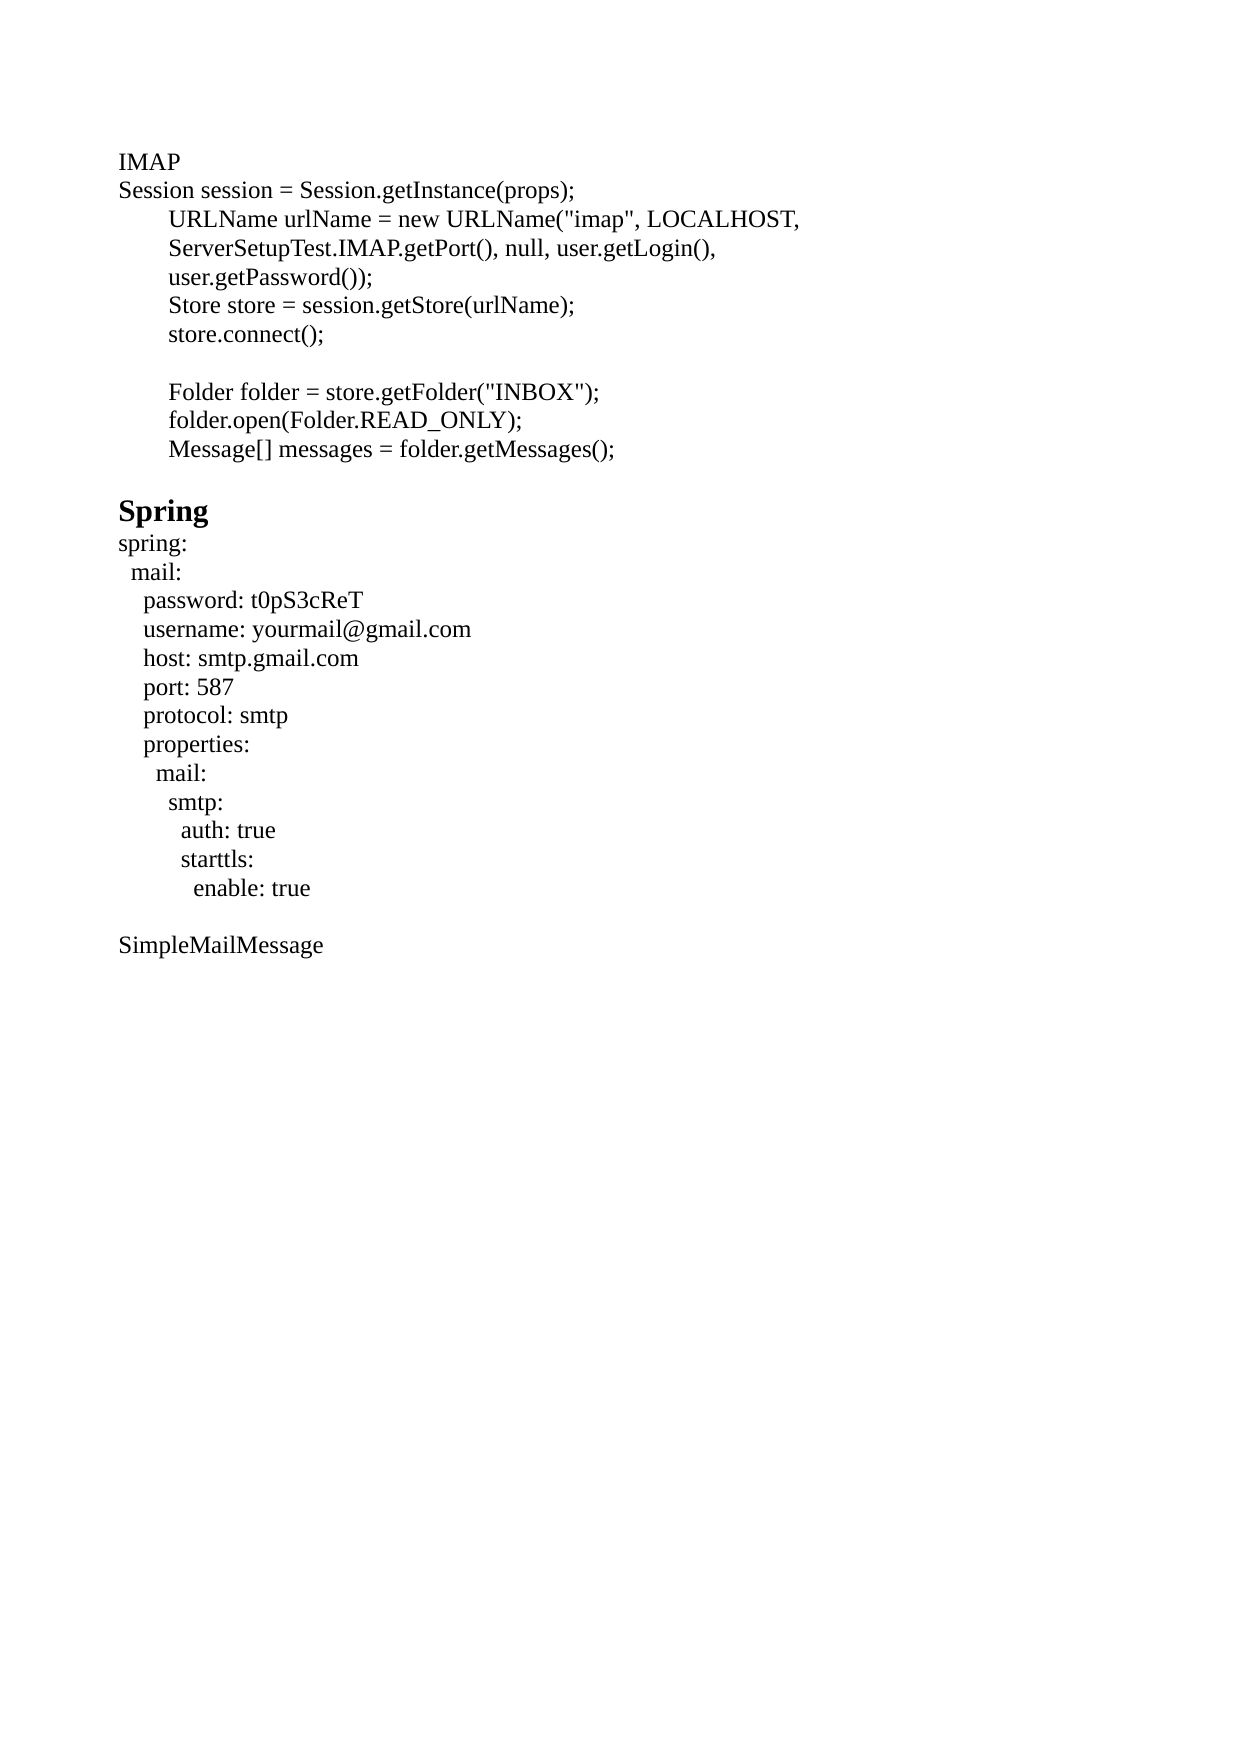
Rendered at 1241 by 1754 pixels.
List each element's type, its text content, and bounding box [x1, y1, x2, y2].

text properties: [118, 729, 1122, 758]
text folder.open(Folder.READ_ONLY); [118, 406, 1122, 434]
text Spring [118, 492, 1122, 528]
text SimpleMailMessage [118, 930, 1122, 959]
text smtp: [118, 787, 1122, 815]
text mail: [118, 557, 1122, 585]
text Folder folder = store.getFolder("INBOX"); [118, 377, 1122, 406]
text starttls: [118, 844, 1122, 873]
text Store store = session.getStore(urlName); [118, 291, 1122, 319]
text enable: true [118, 873, 1122, 902]
text URLName urlName = new URLName("imap", LOCALHOST, [118, 204, 1122, 233]
text auth: true [118, 815, 1122, 844]
text username: yourmail@gmail.com [118, 614, 1122, 643]
text ServerSetupTest.IMAP.getPort(), null, user.getLogin(), [118, 233, 1122, 262]
text protocol: smtp [118, 700, 1122, 729]
text IMAP [118, 147, 1122, 176]
text Session session = Session.getInstance(props); [118, 176, 1122, 204]
text password: t0pS3cReT [118, 585, 1122, 614]
text user.getPassword()); [118, 262, 1122, 291]
text spring: [118, 528, 1122, 557]
text port: 587 [118, 672, 1122, 700]
text host: smtp.gmail.com [118, 643, 1122, 672]
text Message[] messages = folder.getMessages(); [118, 434, 1122, 463]
text store.connect(); [118, 319, 1122, 348]
text mail: [118, 758, 1122, 787]
